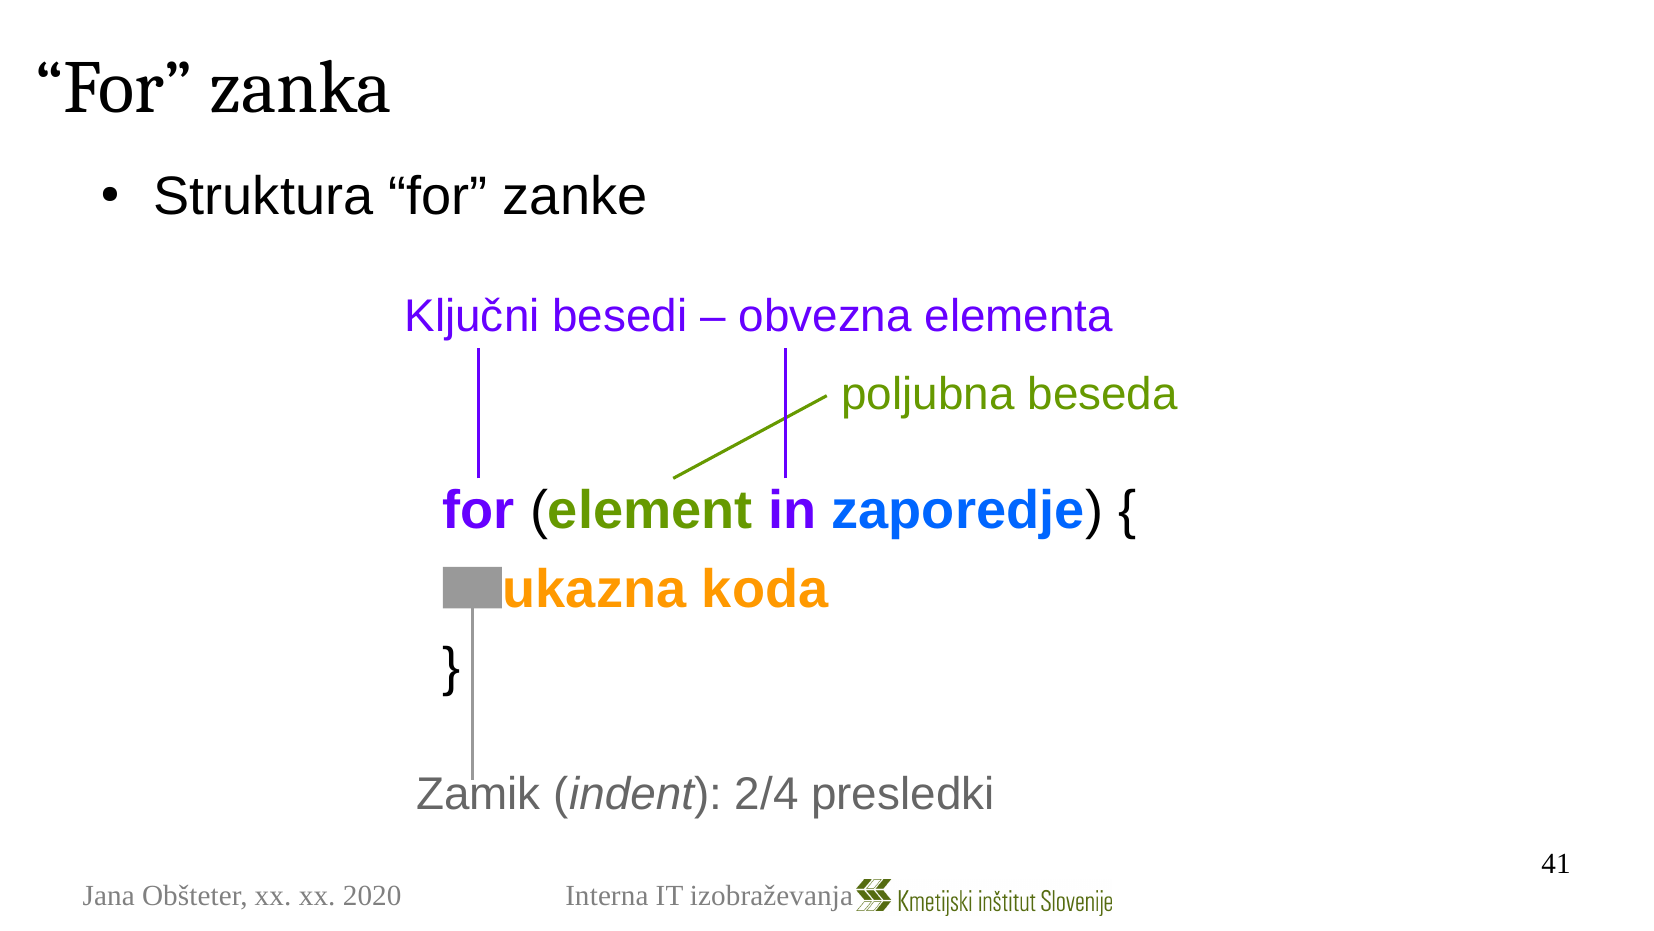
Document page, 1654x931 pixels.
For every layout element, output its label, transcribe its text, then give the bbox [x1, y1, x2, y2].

text_box [442, 566, 502, 609]
text_box Zamik (indent): 2/4 presledki [401, 760, 1205, 827]
text_box Ključni besedi – obvezna elementa [389, 282, 1193, 349]
list Struktura “for” zanke for (element in zaporedje) { ukazna koda } [82, 165, 1642, 827]
text_box poljubna beseda [826, 360, 1229, 478]
picture [856, 879, 1112, 916]
title “For” zanka [35, 21, 1524, 154]
